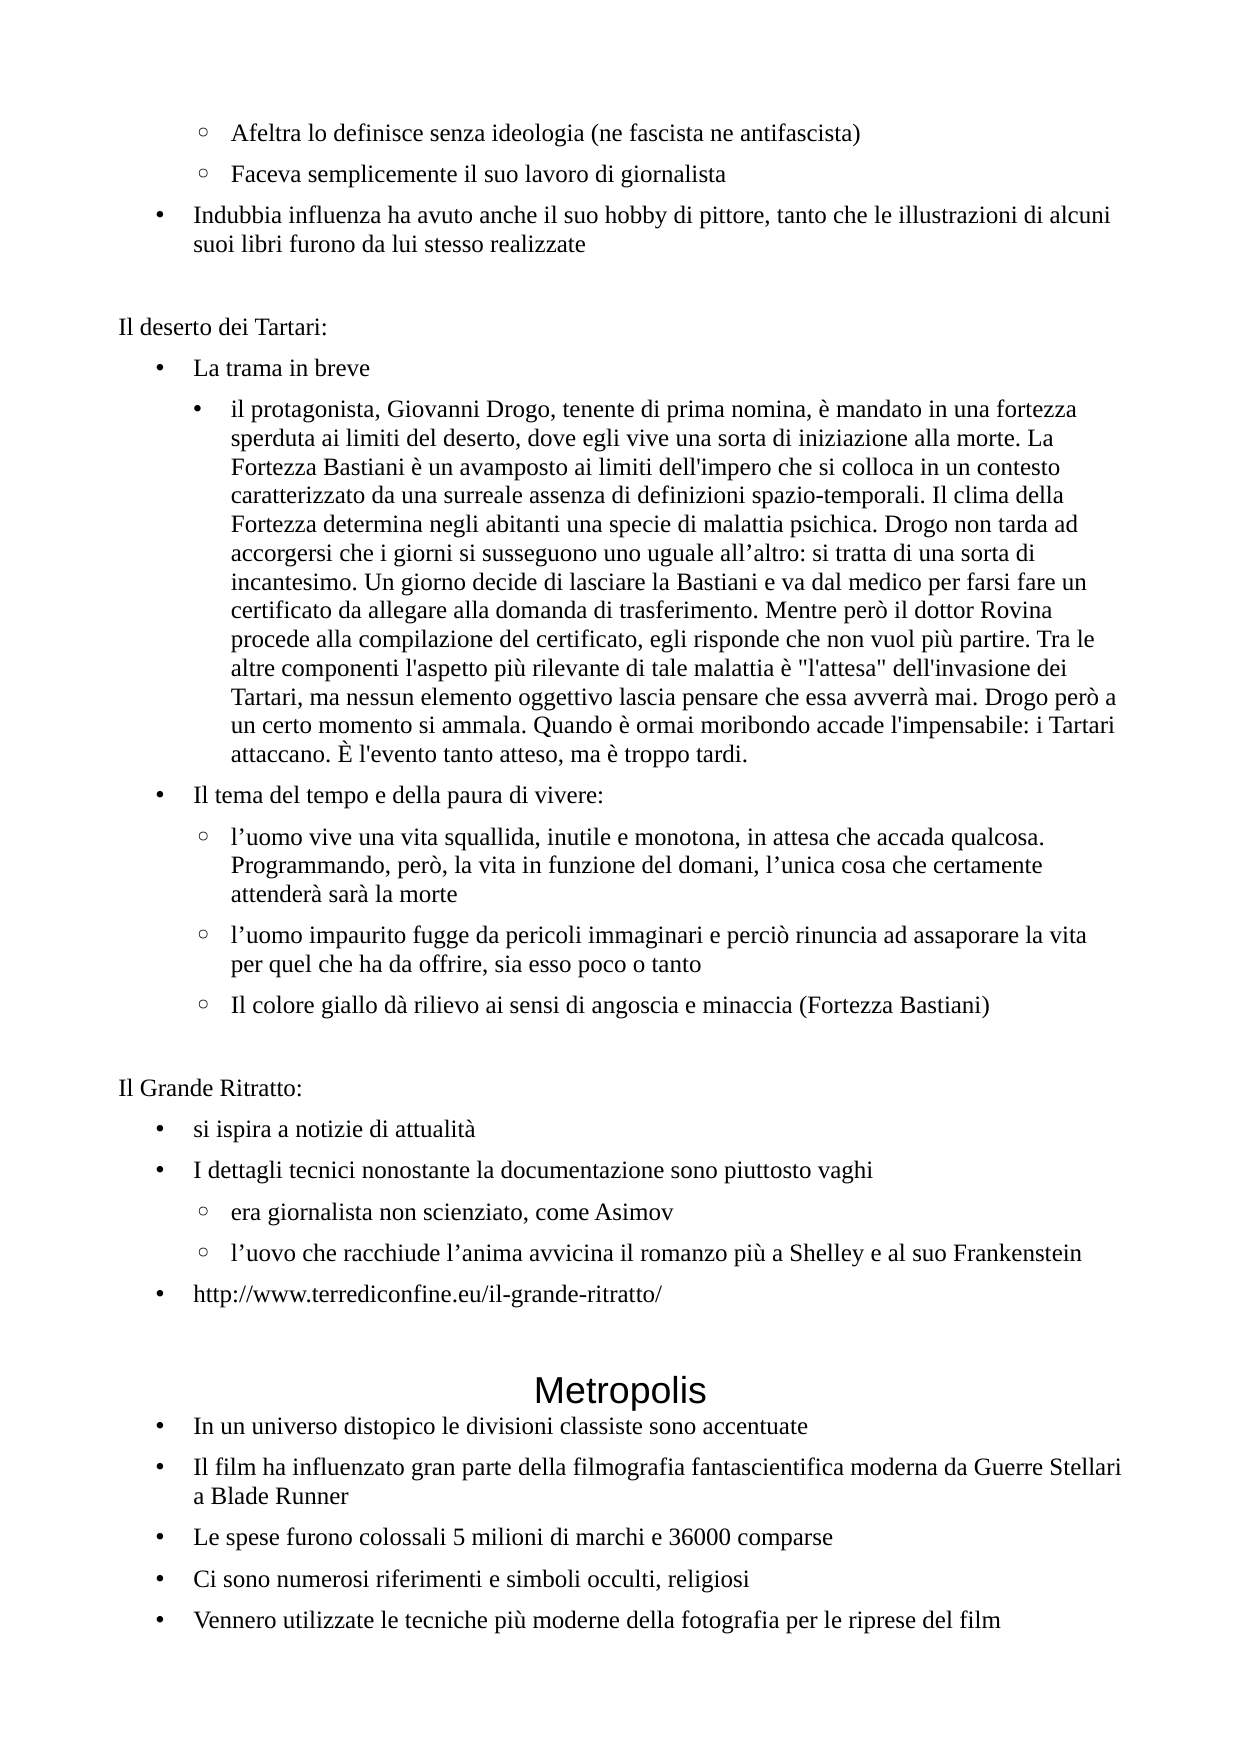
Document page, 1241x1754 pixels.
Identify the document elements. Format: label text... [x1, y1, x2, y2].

list Afeltra lo definisce senza ideologia (ne fascista ne antifascista) [193, 118, 1122, 147]
list Ci sono numerosi riferimenti e simboli occulti, religiosi [156, 1564, 1122, 1592]
list il protagonista, Giovanni Drogo, tenente di prima nomina, è mandato in una fortezza sperduta ai limiti del deserto, dove egli vive una sorta di iniziazione alla morte. La Fortezza Bastiani è un avamposto ai limiti dell'impero che si colloca in un contesto caratterizzato da una surreale assenza di definizioni spazio-temporali. Il clima della Fortezza determina negli abitanti una specie di malattia psichica. Drogo non tarda ad accorgersi che i giorni si susseguono uno uguale all’altro: si tratta di una sorta di incantesimo. Un giorno decide di lasciare la Bastiani e va dal medico per farsi fare un certificato da allegare alla domanda di trasferimento. Mentre però il dottor Rovina procede alla compilazione del certificato, egli risponde che non vuol più partire. Tra le altre componenti l'aspetto più rilevante di tale malattia è "l'attesa" dell'invasione dei Tartari, ma nessun elemento oggettivo lascia pensare che essa avverrà mai. Drogo però a un certo momento si ammala. Quando è ormai moribondo accade l'impensabile: i Tartari attaccano. È l'evento tanto atteso, ma è troppo tardi. [193, 394, 1122, 768]
list era giornalista non scienziato, come Asimov [193, 1197, 1122, 1226]
list Il colore giallo dà rilievo ai sensi di angoscia e minaccia (Fortezza Bastiani) [193, 991, 1122, 1019]
list http://www.terrediconfine.eu/il-grande-ritratto/ [156, 1279, 1122, 1308]
subtitle Metropolis [118, 1368, 1122, 1411]
list l’uovo che racchiude l’anima avvicina il romanzo più a Shelley e al suo Frankenstein [193, 1238, 1122, 1267]
list Il film ha influenzato gran parte della filmografia fantascientifica moderna da Guerre Stellari a Blade Runner [156, 1452, 1122, 1510]
list Le spese furono colossali 5 milioni di marchi e 36000 comparse [156, 1522, 1122, 1551]
text Il Grande Ritratto: [118, 1073, 1122, 1102]
text Il deserto dei Tartari: [118, 312, 1122, 341]
list Il tema del tempo e della paura di vivere: [156, 781, 1122, 809]
list Faceva semplicemente il suo lavoro di giornalista [193, 159, 1122, 188]
list La trama in breve [156, 353, 1122, 382]
list Vennero utilizzate le tecniche più moderne della fotografia per le riprese del film [156, 1605, 1122, 1634]
list In un universo distopico le divisioni classiste sono accentuate [156, 1411, 1122, 1440]
list l’uomo vive una vita squallida, inutile e monotona, in attesa che accada qualcosa. Programmando, però, la vita in funzione del domani, l’unica cosa che certamente attenderà sarà la morte [193, 822, 1122, 908]
list si ispira a notizie di attualità [156, 1114, 1122, 1143]
list Indubbia influenza ha avuto anche il suo hobby di pittore, tanto che le illustrazioni di alcuni suoi libri furono da lui stesso realizzate [156, 201, 1122, 258]
list l’uomo impaurito fugge da pericoli immaginari e perciò rinuncia ad assaporare la vita per quel che ha da offrire, sia esso poco o tanto [193, 921, 1122, 978]
list I dettagli tecnici nonostante la documentazione sono piuttosto vaghi [156, 1156, 1122, 1184]
